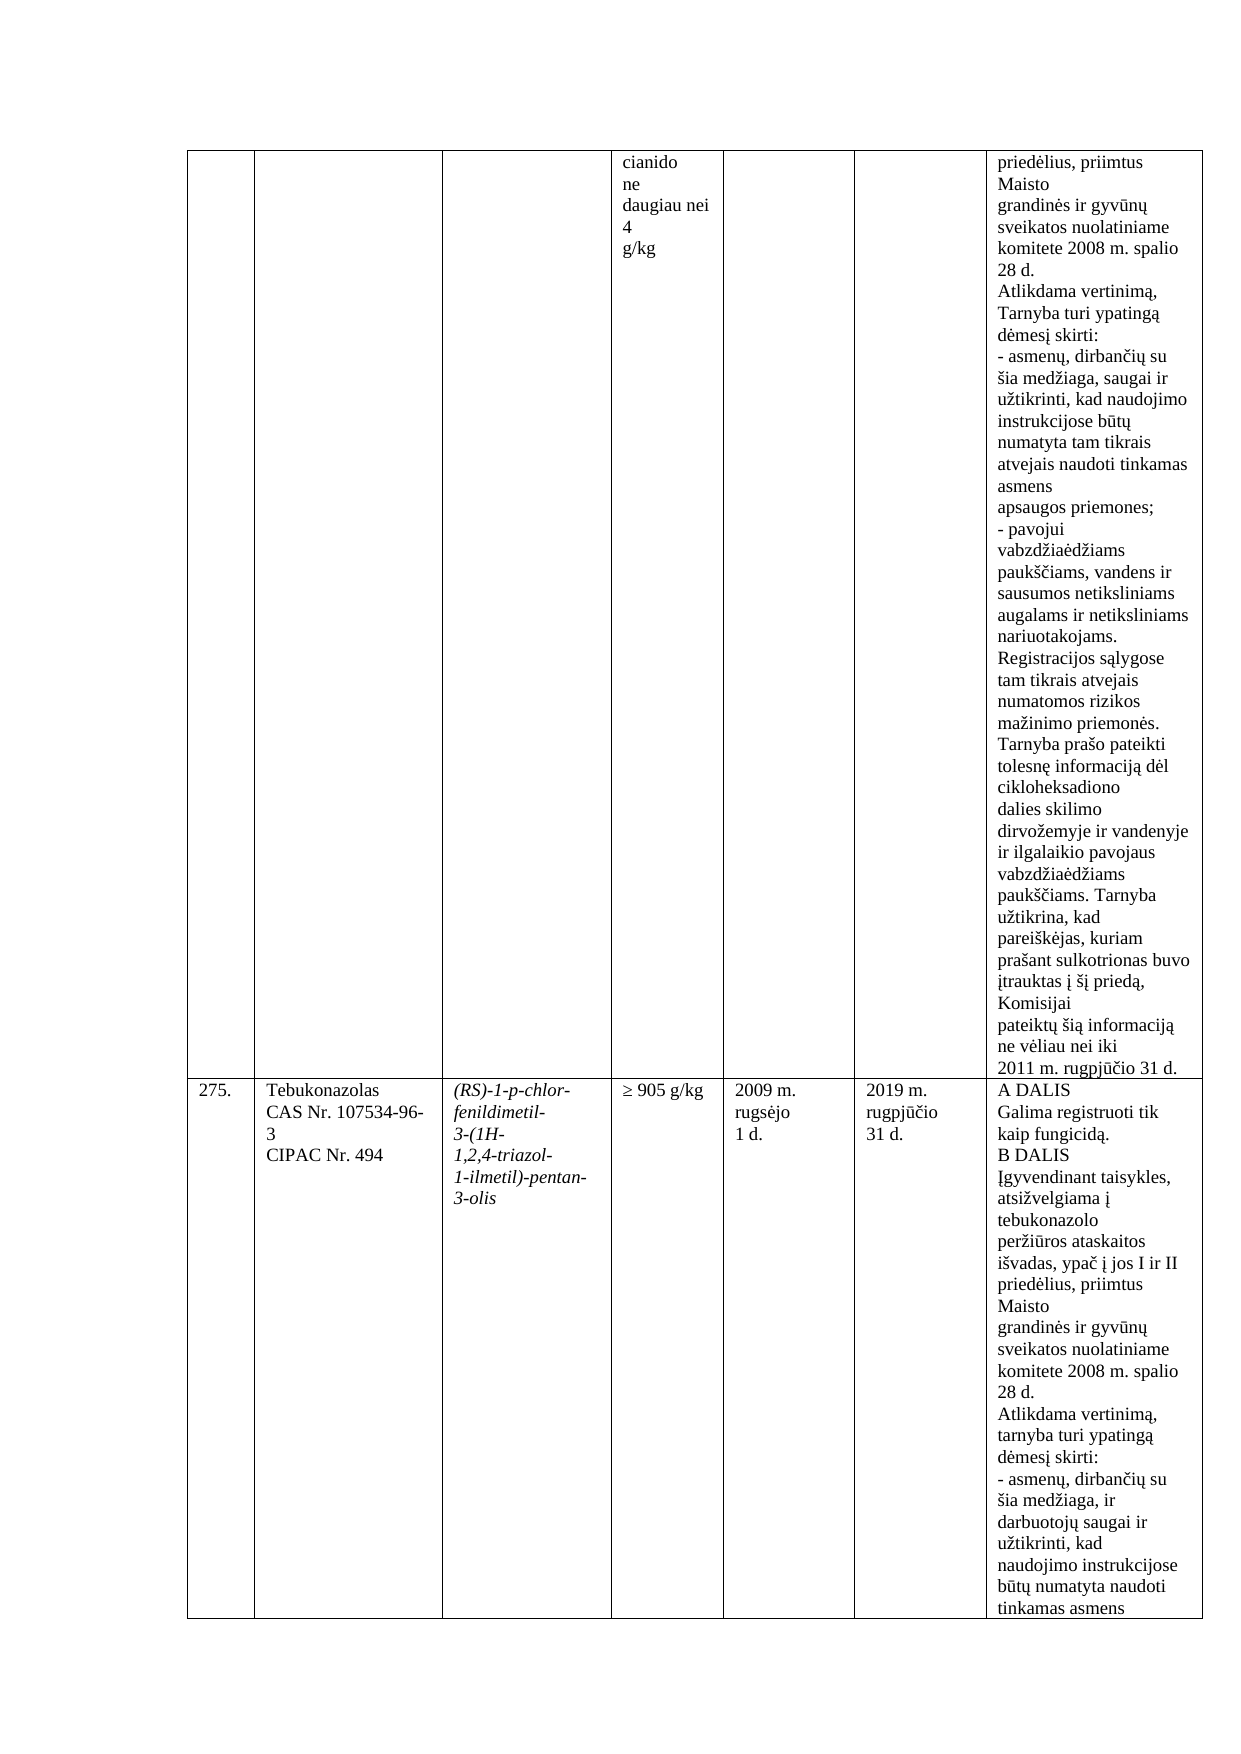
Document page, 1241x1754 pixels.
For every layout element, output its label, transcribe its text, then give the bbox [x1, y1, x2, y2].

table_cell [855, 151, 986, 1078]
table_cell (RS)-1-p-chlor-fenildimetil- 3-(1H- 1,2,4-triazol- 1-ilmetil)-pentan-3-olis [443, 1079, 611, 1618]
table_cell ≥ 905 g/kg [612, 1079, 723, 1618]
table_cell [255, 151, 442, 1078]
table_cell cianido ne daugiau nei 4 g/kg [612, 151, 723, 1078]
table_cell [443, 151, 611, 1078]
table_cell [188, 151, 254, 1078]
table_cell A DALIS Galima registruoti tik kaip fungicidą. B DALIS Įgyvendinant taisykles, atsižvelgiama į tebukonazolo peržiūros ataskaitos išvadas, ypač į jos I ir II priedėlius, priimtus Maisto grandinės ir gyvūnų sveikatos nuolatiniame komitete 2008 m. spalio 28 d. Atlikdama vertinimą, tarnyba turi ypatingą dėmesį skirti: - asmenų, dirbančių su šia medžiaga, ir darbuotojų saugai ir užtikrinti, kad naudojimo instrukcijose būtų numatyta naudoti tinkamas asmens [987, 1079, 1202, 1618]
table_cell 2019 m. rugpjūčio 31 d. [855, 1079, 986, 1618]
table_cell priedėlius, priimtus Maisto grandinės ir gyvūnų sveikatos nuolatiniame komitete 2008 m. spalio 28 d. Atlikdama vertinimą, Tarnyba turi ypatingą dėmesį skirti: - asmenų, dirbančių su šia medžiaga, saugai ir užtikrinti, kad naudojimo instrukcijose būtų numatyta tam tikrais atvejais naudoti tinkamas asmens apsaugos priemones; - pavojui vabzdžiaėdžiams paukščiams, vandens ir sausumos netiksliniams augalams ir netiksliniams nariuotakojams. Registracijos sąlygose tam tikrais atvejais numatomos rizikos mažinimo priemonės. Tarnyba prašo pateikti tolesnę informaciją dėl cikloheksadiono dalies skilimo dirvožemyje ir vandenyje ir ilgalaikio pavojaus vabzdžiaėdžiams paukščiams. Tarnyba užtikrina, kad pareiškėjas, kuriam prašant sulkotrionas buvo įtrauktas į šį priedą, Komisijai pateiktų šią informaciją ne vėliau nei iki 2011 m. rugpjūčio 31 d. [987, 151, 1202, 1078]
table_cell 2009 m. rugsėjo 1 d. [724, 1079, 854, 1618]
table_cell [724, 151, 854, 1078]
table_cell 275. [188, 1079, 254, 1618]
table_cell Tebukonazolas CAS Nr. 107534-96-3 CIPAC Nr. 494 [255, 1079, 442, 1618]
